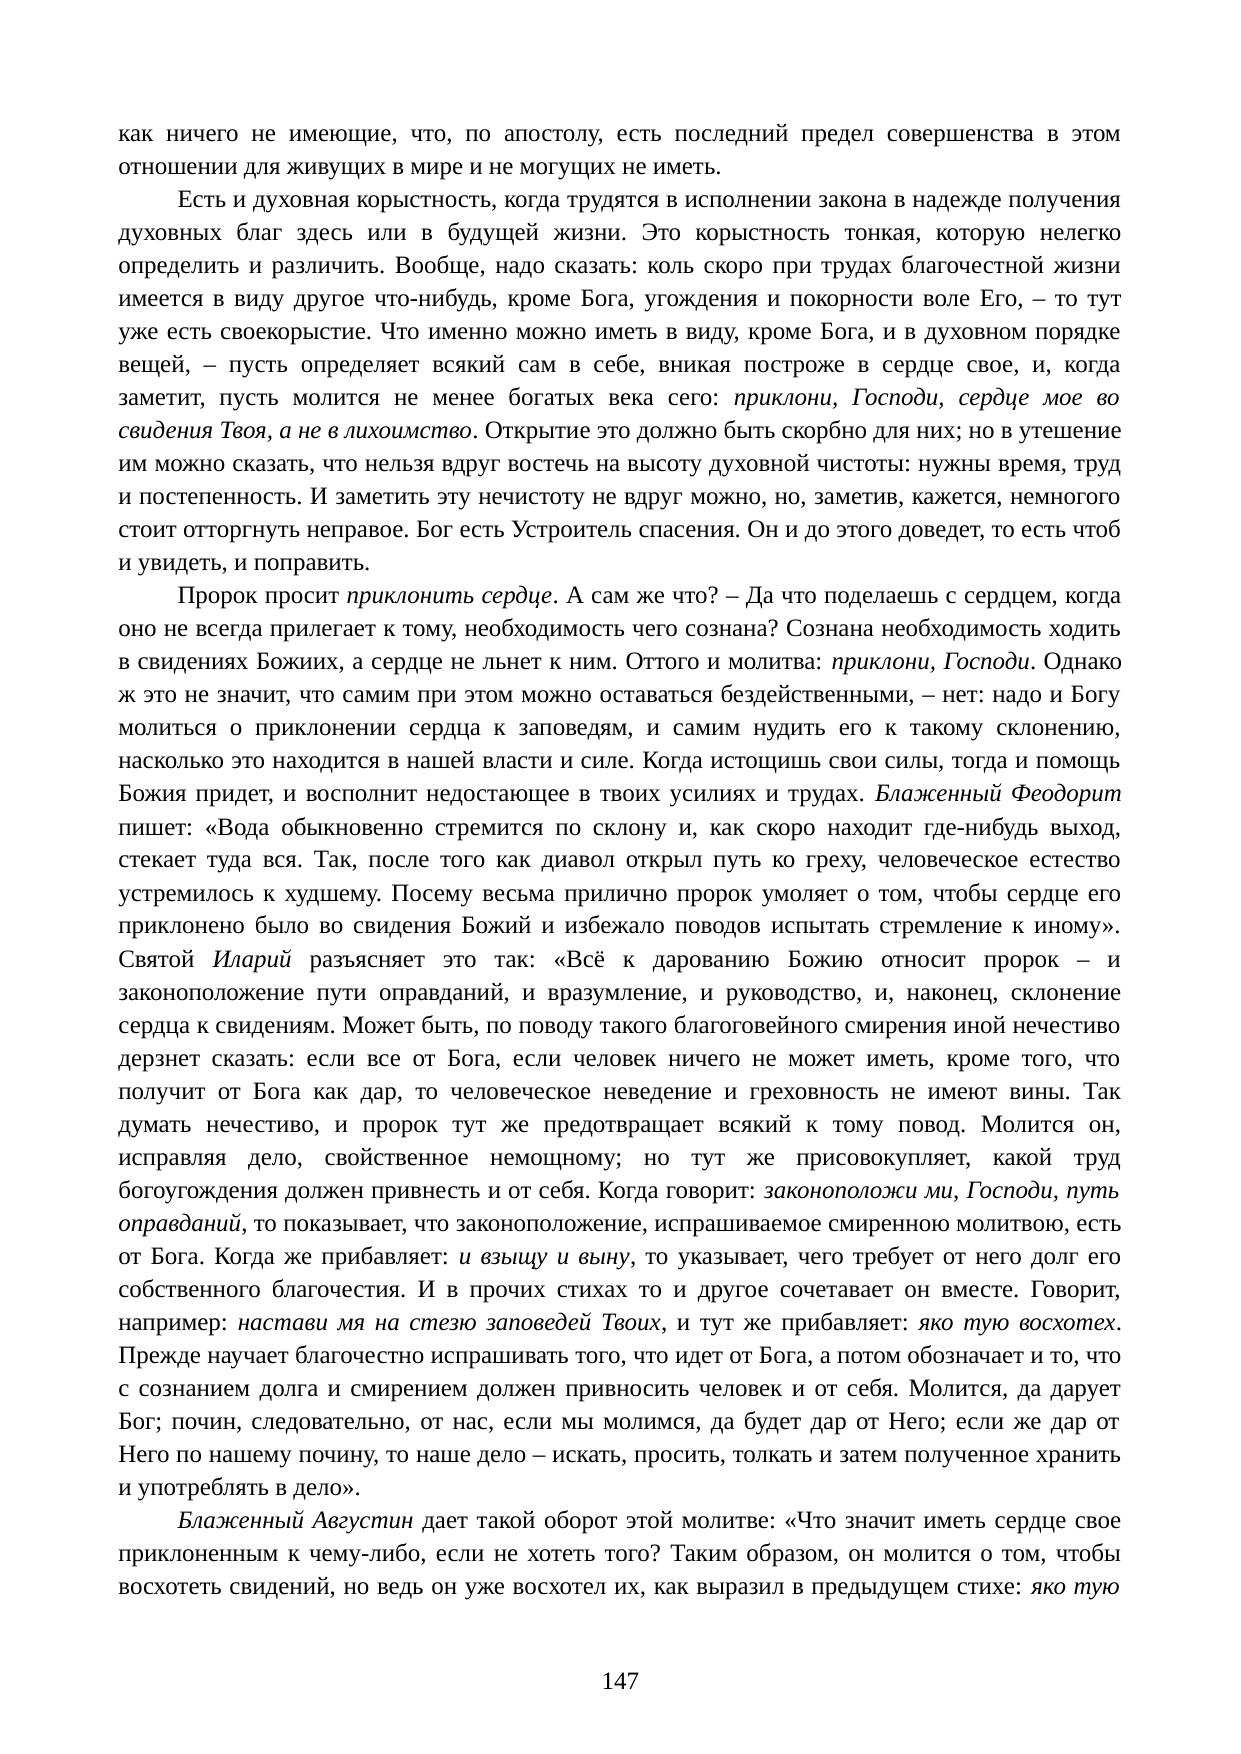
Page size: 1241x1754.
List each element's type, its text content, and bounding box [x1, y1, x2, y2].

text как ничего не имеющие, что, по апостолу, есть последний предел совершенства в этом отношении для живущих в мире и не могущих не иметь. [118, 118, 1122, 180]
text Блаженный Августин дает такой оборот этой молитве: «Что значит иметь сердце свое приклоненным к чему-либо, если не хотеть того? Таким образом, он молится о том, чтобы восхотеть свидений, но ведь он уже восхотел их, как выразил в предыдущем стихе: яко тую [118, 1505, 1122, 1600]
text Есть и духовная корыстность, когда трудятся в исполнении закона в надежде получения духовных благ здесь или в будущей жизни. Это корыстность тонкая, которую нелегко определить и различить. Вообще, надо сказать: коль скоро при трудах благочестной жизни имеется в виду другое что-нибудь, кроме Бога, угождения и покорности воле Его, – то тут уже есть своекорыстие. Что именно можно иметь в виду, кроме Бога, и в духовном порядке вещей, – пусть определяет всякий сам в себе, вникая построже в сердце свое, и, когда заметит, пусть молится не менее богатых века сего: приклони, Господи, сердце мое во свидения Твоя, а не в лихоимство. Открытие это должно быть скорбно для них; но в утешение им можно сказать, что нельзя вдруг востечь на высоту духовной чистоты: нужны время, труд и постепенность. И заметить эту нечистоту не вдруг можно, но, заметив, кажется, немногого стоит отторгнуть неправое. Бог есть Устроитель спасения. Он и до этого доведет, то есть чтоб и увидеть, и поправить. [118, 184, 1122, 576]
text Пророк просит приклонить сердце. А сам же что? – Да что поделаешь с сердцем, когда оно не всегда прилегает к тому, необходимость чего сознана? Сознана необходимость ходить в свидениях Божиих, а сердце не льнет к ним. Оттого и молитва: приклони, Господи. Однако ж это не значит, что самим при этом можно оставаться бездейственными, – нет: надо и Богу молиться о приклонении сердца к заповедям, и самим нудить его к такому склонению, насколько это находится в нашей власти и силе. Когда истощишь свои силы, тогда и помощь Божия придет, и восполнит недостающее в твоих усилиях и трудах. Блаженный Феодорит пишет: «Вода обыкновенно стремится по склону и, как скоро находит где-нибудь выход, стекает туда вся. Так, после того как диавол открыл путь ко греху, человеческое естество устремилось к худшему. Посему весьма прилично пророк умоляет о том, чтобы сердце его приклонено было во свидения Божий и избежало поводов испытать стремление к иному». Святой Иларий разъясняет это так: «Всё к дарованию Божию относит пророк – и законоположение пути оправданий, и вразумление, и руководство, и, наконец, склонение сердца к свидениям. Может быть, по поводу такого благоговейного смирения иной нечестиво дерзнет сказать: если все от Бога, если человек ничего не может иметь, кроме того, что получит от Бога как дар, то человеческое неведение и греховность не имеют вины. Так думать нечестиво, и пророк тут же предотвращает всякий к тому повод. Молится он, исправляя дело, свойственное немощному; но тут же присовокупляет, какой труд богоугождения должен привнесть и от себя. Когда говорит: законоположи ми, Господи, путь оправданий, то показывает, что законоположение, испрашиваемое смиренною молитвою, есть от Бога. Когда же прибавляет: и взыщу и выну, то указывает, чего требует от него долг его собственного благочестия. И в прочих стихах то и другое сочетавает он вместе. Говорит, например: настави мя на стезю заповедей Твоих, и тут же прибавляет: яко тую восхотех. Прежде научает благочестно испрашивать того, что идет от Бога, а потом обозначает и то, что с сознанием долга и смирением должен привносить человек и от себя. Молится, да дарует Бог; почин, следовательно, от нас, если мы молимся, да будет дар от Него; если же дар от Него по нашему почину, то наше дело – искать, просить, толкать и затем полученное хранить и употреблять в дело». [118, 580, 1122, 1501]
